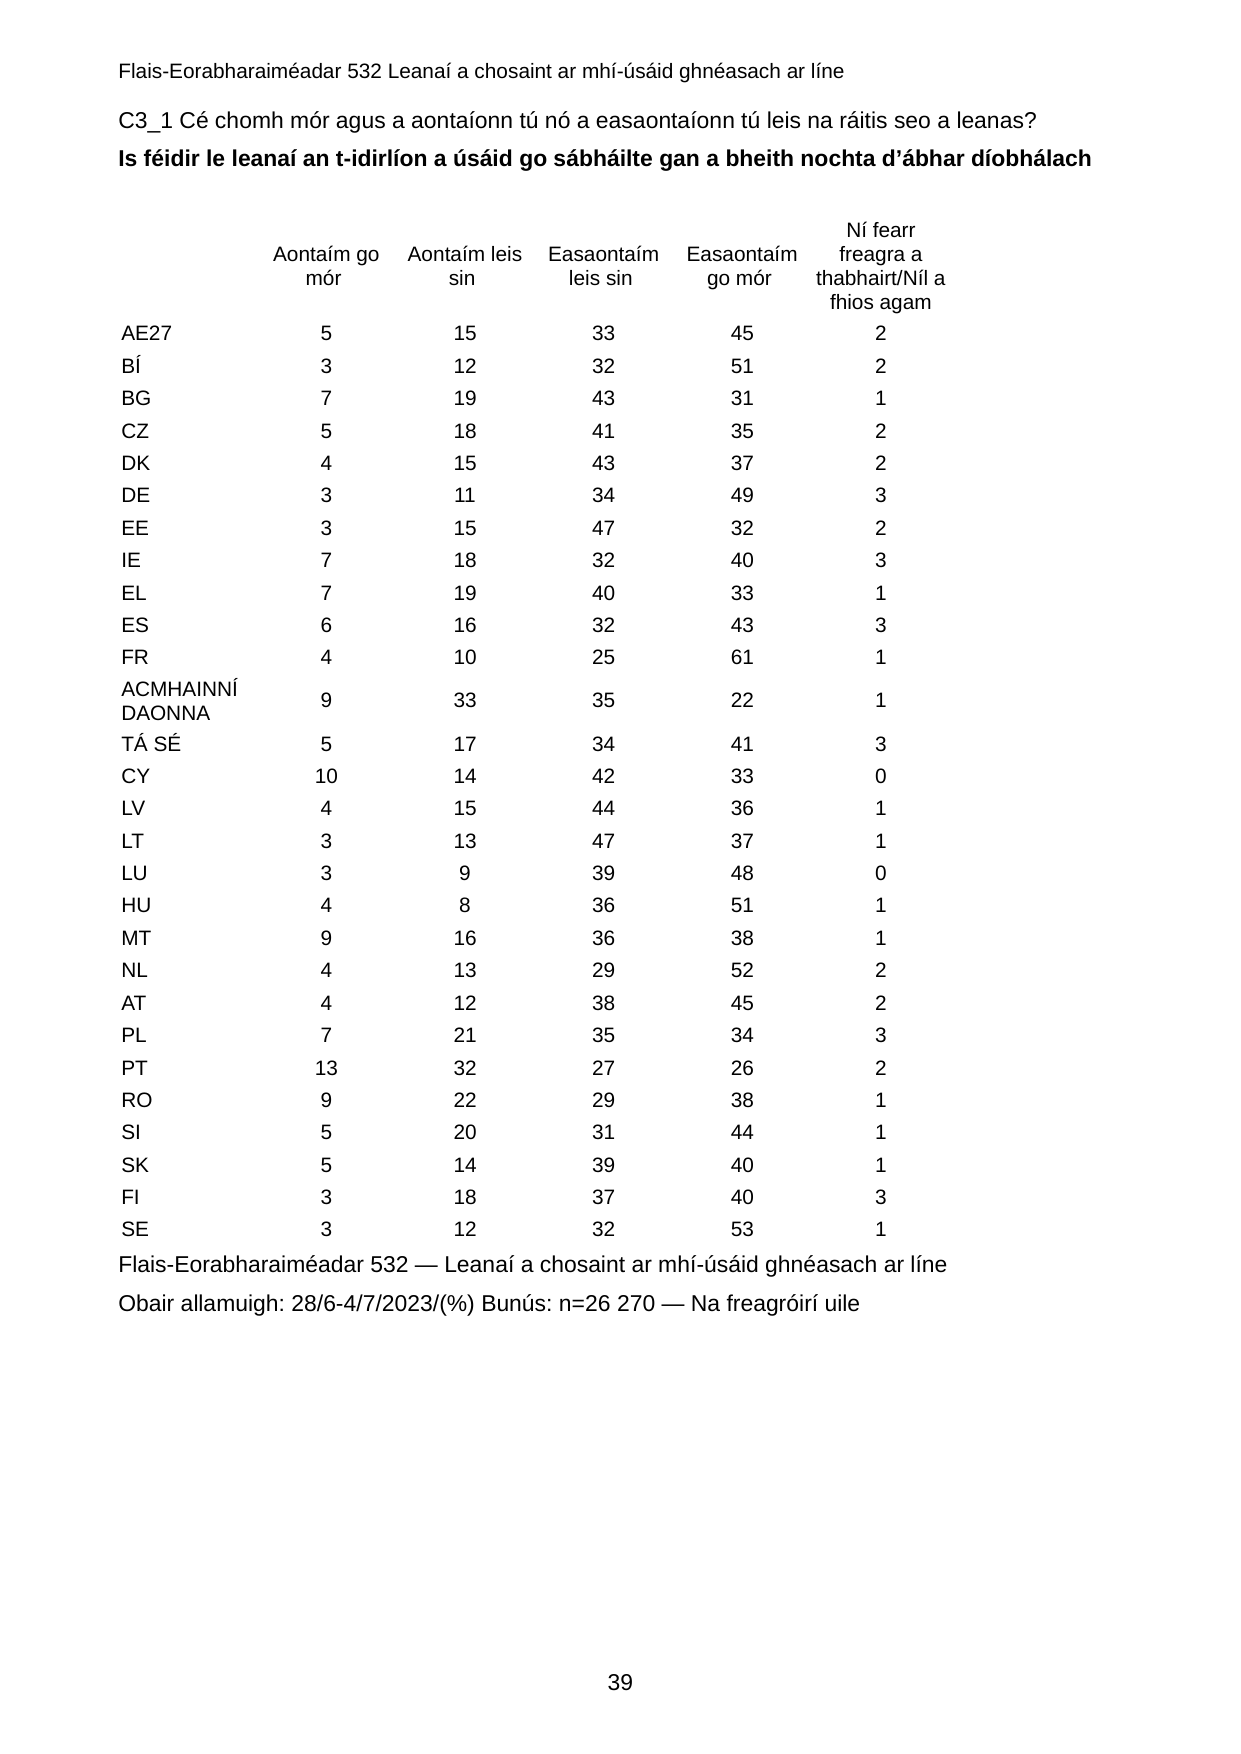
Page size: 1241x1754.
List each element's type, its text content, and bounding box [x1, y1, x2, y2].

text Flais-Eorabharaiméadar 532 — Leanaí a chosaint ar mhí-úsáid ghnéasach ar líne [118, 1251, 1122, 1278]
table_cell 3 [811, 479, 950, 511]
table_cell 14 [395, 760, 534, 792]
table_cell 61 [673, 641, 811, 673]
table_cell 29 [534, 954, 673, 986]
table_cell 3 [257, 350, 395, 382]
table_cell 1 [811, 1116, 950, 1148]
table_cell LU [118, 857, 257, 889]
table_cell BÍ [118, 350, 257, 382]
table_cell 32 [673, 511, 811, 544]
table_cell 1 [811, 674, 950, 727]
table_cell 1 [811, 576, 950, 609]
table_cell 3 [257, 511, 395, 544]
table_cell 13 [395, 954, 534, 986]
table_cell 12 [395, 1213, 534, 1246]
table_cell 44 [673, 1116, 811, 1148]
table_cell EL [118, 576, 257, 609]
table_cell 33 [534, 317, 673, 349]
table_cell 34 [534, 727, 673, 759]
table_cell 15 [395, 317, 534, 349]
table_cell 4 [257, 986, 395, 1019]
table_cell 10 [257, 760, 395, 792]
table_cell 39 [534, 1148, 673, 1181]
table_cell 9 [257, 922, 395, 954]
table_cell 32 [534, 544, 673, 576]
table_cell 1 [811, 889, 950, 922]
table_cell 1 [811, 1213, 950, 1246]
table_cell 9 [257, 1084, 395, 1116]
table_cell 3 [257, 1181, 395, 1213]
table_cell 40 [673, 1181, 811, 1213]
table_cell CY [118, 760, 257, 792]
table_cell 52 [673, 954, 811, 986]
table_cell 40 [534, 576, 673, 609]
table_cell 41 [534, 414, 673, 447]
table_cell BG [118, 382, 257, 414]
table_cell 4 [257, 889, 395, 922]
table_cell 39 [534, 857, 673, 889]
table_cell ES [118, 609, 257, 641]
table_cell 36 [673, 792, 811, 824]
table_cell 22 [395, 1084, 534, 1116]
table_cell 1 [811, 1084, 950, 1116]
table_cell 1 [811, 824, 950, 857]
table_header Easaontaím go mór [673, 215, 811, 317]
table_header Easaontaím leis sin [534, 215, 673, 317]
table_cell 3 [257, 479, 395, 511]
table_cell FI [118, 1181, 257, 1213]
table_cell LT [118, 824, 257, 857]
table_cell 7 [257, 1019, 395, 1051]
table_cell 1 [811, 1148, 950, 1181]
table_cell 3 [811, 544, 950, 576]
table_cell 3 [811, 1019, 950, 1051]
table_cell SE [118, 1213, 257, 1246]
table_cell 29 [534, 1084, 673, 1116]
table_cell 3 [811, 609, 950, 641]
table_cell 43 [534, 447, 673, 479]
table_cell CZ [118, 414, 257, 447]
table_cell 5 [257, 414, 395, 447]
table_cell 47 [534, 824, 673, 857]
table_cell 35 [534, 1019, 673, 1051]
table_cell 15 [395, 447, 534, 479]
table_cell 3 [257, 1213, 395, 1246]
table_header Ní fearr freagra a thabhairt/Níl a fhios agam [811, 215, 950, 317]
table_cell 2 [811, 447, 950, 479]
table_cell 9 [257, 674, 395, 727]
table_cell 31 [534, 1116, 673, 1148]
table_cell 40 [673, 544, 811, 576]
table_cell 4 [257, 447, 395, 479]
table_header Aontaím go mór [257, 215, 395, 317]
table_cell 33 [673, 576, 811, 609]
table_cell SI [118, 1116, 257, 1148]
table_cell 2 [811, 986, 950, 1019]
table_cell 42 [534, 760, 673, 792]
table_cell 32 [534, 350, 673, 382]
table_cell 3 [811, 1181, 950, 1213]
table_cell 51 [673, 889, 811, 922]
table_cell 18 [395, 544, 534, 576]
table_cell 38 [534, 986, 673, 1019]
table_cell 2 [811, 414, 950, 447]
table_cell SK [118, 1148, 257, 1181]
table_cell EE [118, 511, 257, 544]
table_cell 15 [395, 792, 534, 824]
table_cell 35 [534, 674, 673, 727]
table_cell 35 [673, 414, 811, 447]
table_cell 4 [257, 954, 395, 986]
table_cell 6 [257, 609, 395, 641]
table_cell 16 [395, 609, 534, 641]
table_cell FR [118, 641, 257, 673]
table_cell 3 [811, 727, 950, 759]
table_cell 45 [673, 317, 811, 349]
table_cell 0 [811, 857, 950, 889]
table_cell 20 [395, 1116, 534, 1148]
table_cell 5 [257, 317, 395, 349]
table_cell 37 [673, 447, 811, 479]
table_cell PL [118, 1019, 257, 1051]
table_cell 43 [534, 382, 673, 414]
table_cell 5 [257, 1116, 395, 1148]
table_cell 44 [534, 792, 673, 824]
table_cell 7 [257, 382, 395, 414]
table_cell 41 [673, 727, 811, 759]
table_cell 22 [673, 674, 811, 727]
table_cell 18 [395, 414, 534, 447]
table_cell 37 [673, 824, 811, 857]
table_cell 0 [811, 760, 950, 792]
table_cell 48 [673, 857, 811, 889]
table_cell 40 [673, 1148, 811, 1181]
table_cell 19 [395, 382, 534, 414]
table_cell 7 [257, 544, 395, 576]
table_cell PT [118, 1051, 257, 1083]
table_cell DE [118, 479, 257, 511]
text C3_1 Cé chomh mór agus a aontaíonn tú nó a easaontaíonn tú leis na ráitis seo a leanas? [118, 107, 1122, 133]
table_cell 36 [534, 922, 673, 954]
table_cell 27 [534, 1051, 673, 1083]
table_cell 18 [395, 1181, 534, 1213]
table_cell MT [118, 922, 257, 954]
table_cell 3 [257, 857, 395, 889]
table_cell 25 [534, 641, 673, 673]
table_cell 17 [395, 727, 534, 759]
table_cell AE27 [118, 317, 257, 349]
table_cell 10 [395, 641, 534, 673]
table_cell 4 [257, 792, 395, 824]
table_cell TÁ SÉ [118, 727, 257, 759]
table_cell 2 [811, 350, 950, 382]
table_cell 53 [673, 1213, 811, 1246]
table_cell ACMHAINNÍ DAONNA [118, 674, 257, 727]
table_cell DK [118, 447, 257, 479]
table_cell 1 [811, 641, 950, 673]
table_cell 32 [395, 1051, 534, 1083]
table_cell NL [118, 954, 257, 986]
table_cell 33 [673, 760, 811, 792]
table_cell 7 [257, 576, 395, 609]
table_cell 43 [673, 609, 811, 641]
table_cell 1 [811, 382, 950, 414]
table_cell 51 [673, 350, 811, 382]
table_cell 9 [395, 857, 534, 889]
table_cell AT [118, 986, 257, 1019]
table_cell 3 [257, 824, 395, 857]
table_cell 5 [257, 727, 395, 759]
table_cell 2 [811, 511, 950, 544]
table_cell 14 [395, 1148, 534, 1181]
table_cell 37 [534, 1181, 673, 1213]
text Is féidir le leanaí an t-idirlíon a úsáid go sábháilte gan a bheith nochta d’ábhar díobhálach [118, 145, 1122, 171]
table_cell 2 [811, 1051, 950, 1083]
table_header Aontaím leis sin [395, 215, 534, 317]
table_cell IE [118, 544, 257, 576]
table_cell 8 [395, 889, 534, 922]
table_cell 34 [673, 1019, 811, 1051]
table_cell 32 [534, 1213, 673, 1246]
table_cell 38 [673, 922, 811, 954]
table_cell 34 [534, 479, 673, 511]
table_cell 26 [673, 1051, 811, 1083]
table_cell 31 [673, 382, 811, 414]
table_header [118, 215, 257, 317]
table_cell RO [118, 1084, 257, 1116]
table_cell 15 [395, 511, 534, 544]
table_cell 45 [673, 986, 811, 1019]
table_cell 13 [395, 824, 534, 857]
table_cell 19 [395, 576, 534, 609]
table_cell 38 [673, 1084, 811, 1116]
table_cell 12 [395, 986, 534, 1019]
table_cell 4 [257, 641, 395, 673]
table_cell 13 [257, 1051, 395, 1083]
table_cell 5 [257, 1148, 395, 1181]
table_cell 32 [534, 609, 673, 641]
table_cell 16 [395, 922, 534, 954]
table_cell 1 [811, 922, 950, 954]
table_cell 11 [395, 479, 534, 511]
table_cell 1 [811, 792, 950, 824]
table_cell 49 [673, 479, 811, 511]
table_cell LV [118, 792, 257, 824]
table_cell 47 [534, 511, 673, 544]
table_cell 2 [811, 317, 950, 349]
table_cell 36 [534, 889, 673, 922]
table_cell 12 [395, 350, 534, 382]
table_cell 2 [811, 954, 950, 986]
text Obair allamuigh: 28/6-4/7/2023/(%) Bunús: n=26 270 — Na freagróirí uile [118, 1290, 1122, 1316]
table_cell HU [118, 889, 257, 922]
table_cell 21 [395, 1019, 534, 1051]
table_cell 33 [395, 674, 534, 727]
